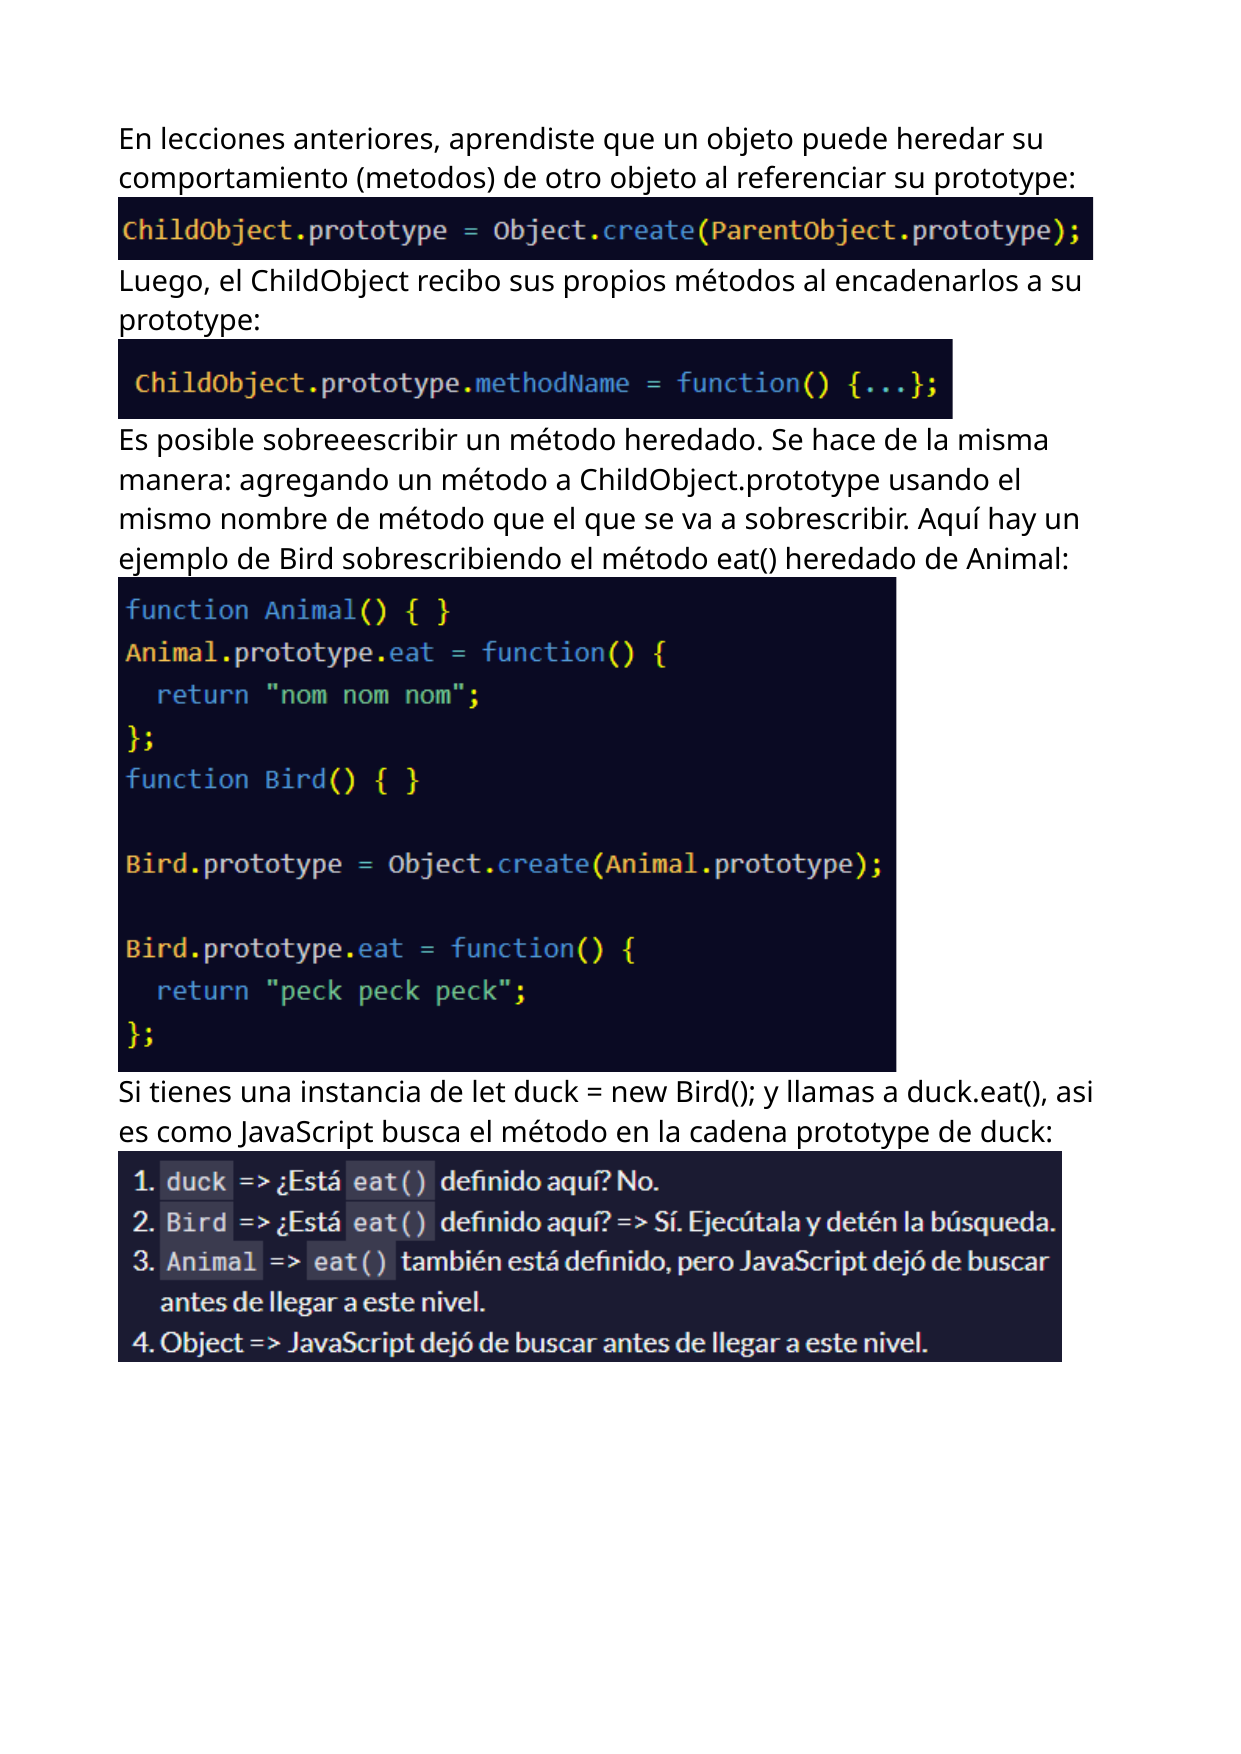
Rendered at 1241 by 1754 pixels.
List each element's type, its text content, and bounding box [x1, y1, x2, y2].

text Si tienes una instancia de let duck = new Bird(); y llamas a duck.eat(), asi es como JavaScript busca el método en la cadena prototype de duck: [118, 1072, 1122, 1151]
text Es posible sobreeescribir un método heredado. Se hace de la misma manera: agregando un método a ChildObject.prototype usando el mismo nombre de método que el que se va a sobrescribir. Aquí hay un ejemplo de Bird sobrescribiendo el método eat() heredado de Animal: [118, 419, 1122, 578]
text Luego, el ChildObject recibo sus propios métodos al encadenarlos a su prototype: [118, 260, 1122, 339]
text En lecciones anteriores, aprendiste que un objeto puede heredar su comportamiento (metodos) de otro objeto al referenciar su prototype: [118, 118, 1122, 197]
